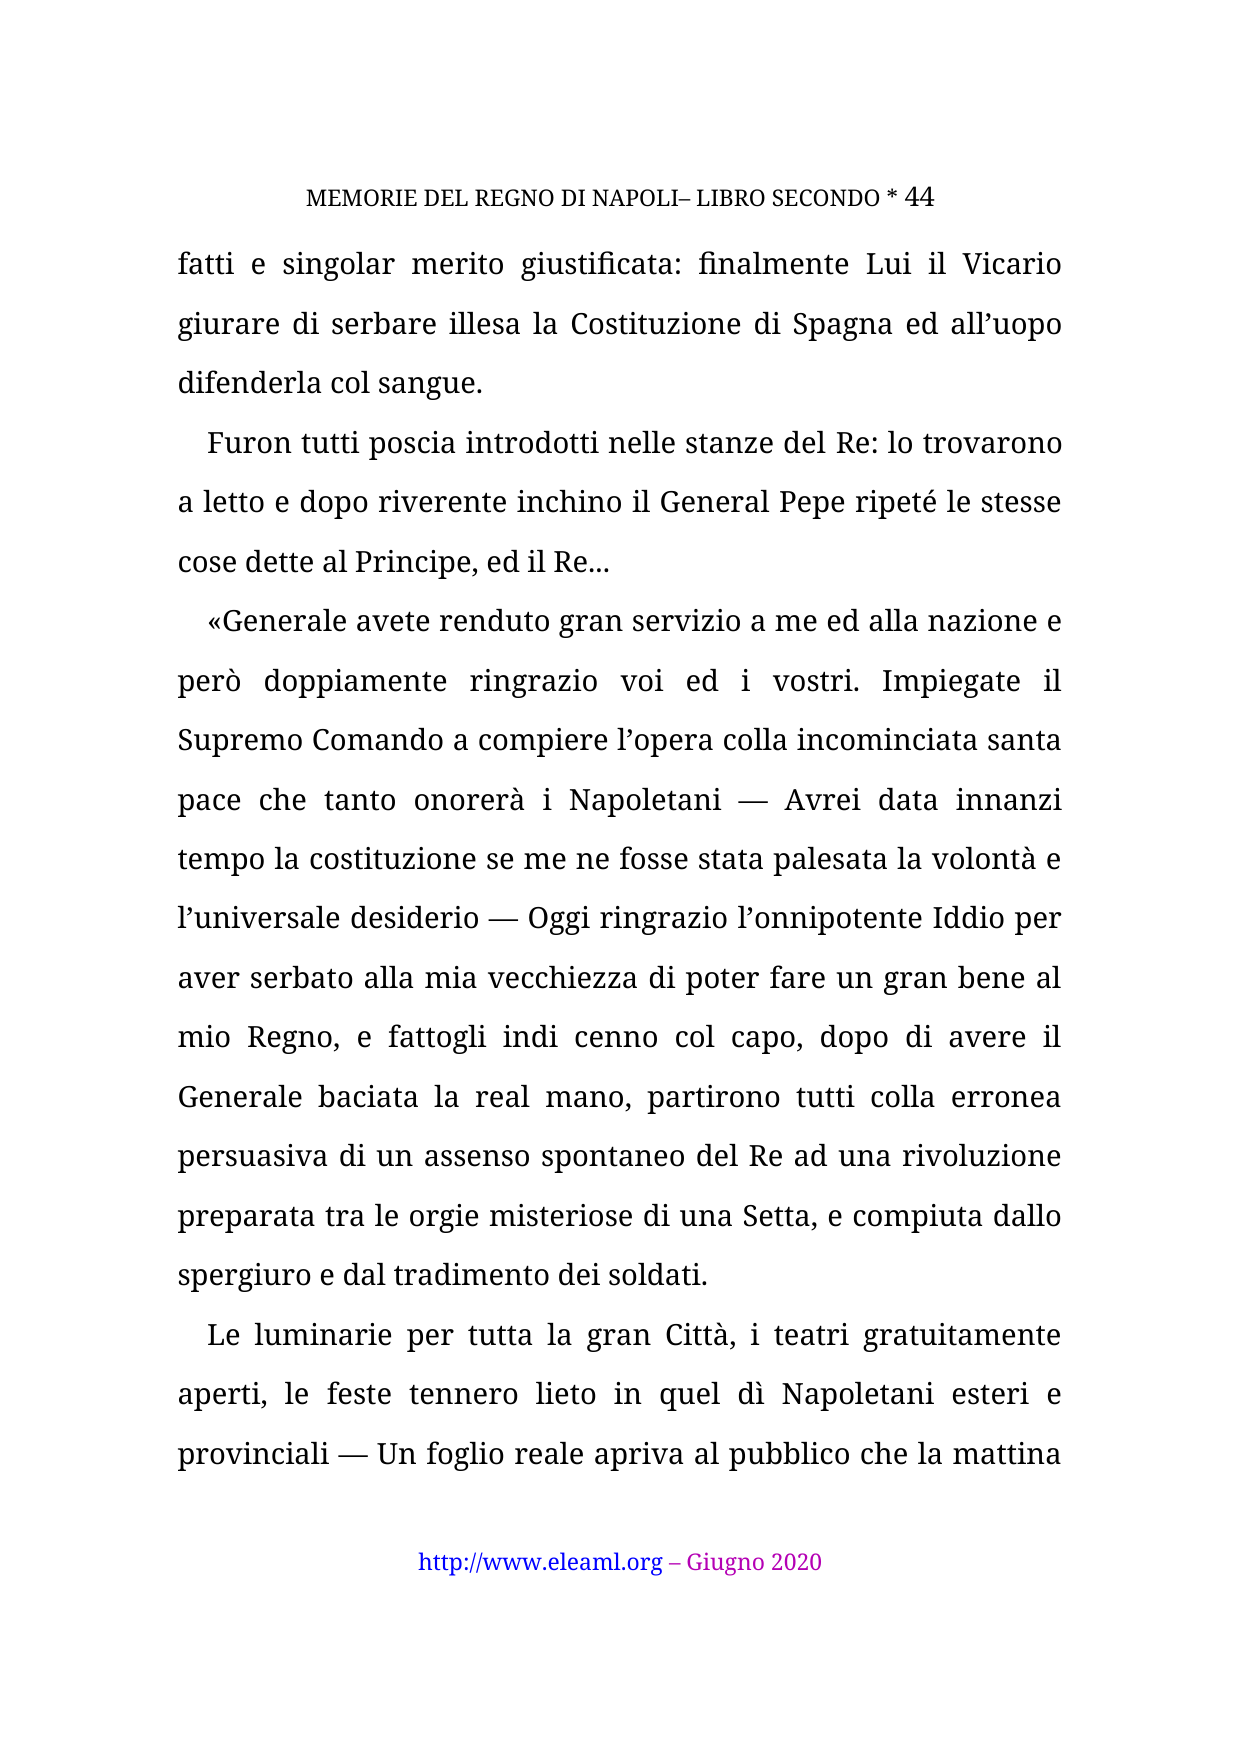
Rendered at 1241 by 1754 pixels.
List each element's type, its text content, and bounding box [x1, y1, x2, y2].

text «Generale avete renduto gran servizio a me ed alla nazione e però doppiamente ringrazio voi ed i vostri. Impiegate il Supremo Comando a compiere l’opera colla incominciata santa pace che tanto onorerà i Napoletani — Avrei data innanzi tempo la costituzione se me ne fosse stata palesata la volontà e l’universale desiderio — Oggi ringrazio l’onnipotente Iddio per aver serbato alla mia vecchiezza di poter fare un gran bene al mio Regno, e fattogli indi cenno col capo, dopo di avere il Generale baciata la real mano, partirono tutti colla erronea persuasiva di un assenso spontaneo del Re ad una rivoluzione preparata tra le orgie misteriose di una Setta, e compiuta dallo spergiuro e dal tradimento dei soldati. [177, 600, 1063, 1294]
text Furon tutti poscia introdotti nelle stanze del Re: lo trovarono a letto e dopo riverente inchino il General Pepe ripeté le stesse cose dette al Principe, ed il Re... [177, 422, 1063, 581]
text fatti e singolar merito giustificata: finalmente Lui il Vicario giurare di serbare illesa la Costituzione di Spagna ed all’uopo difenderla col sangue. [177, 243, 1063, 402]
text Le luminarie per tutta la gran Città, i teatri gratuitamente aperti, le feste tennero lieto in quel dì Napoletani esteri e provinciali — Un foglio reale apriva al pubblico che la mattina [177, 1314, 1063, 1473]
